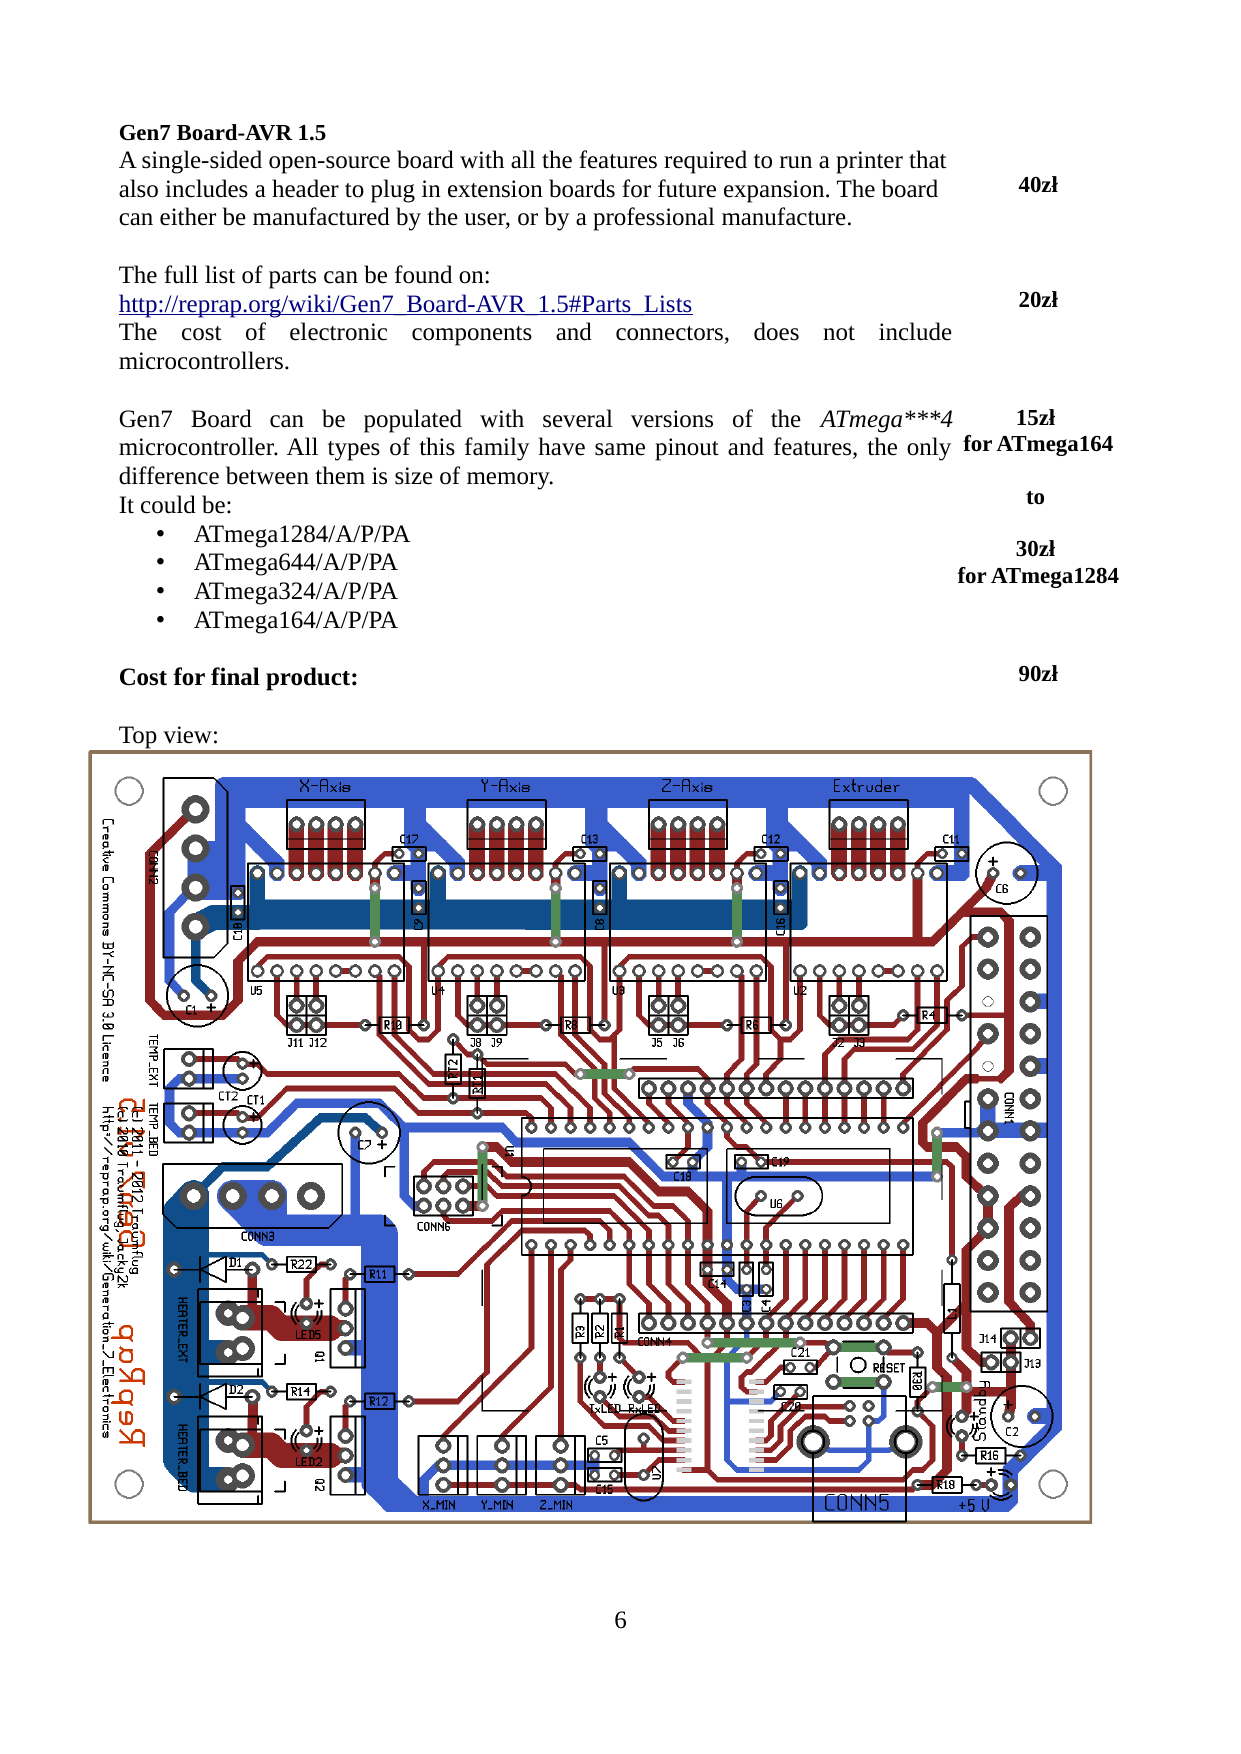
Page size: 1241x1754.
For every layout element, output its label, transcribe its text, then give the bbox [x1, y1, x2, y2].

table_header A single-sided open-source board with all the features required to run a printer that also includes a header to plug in extension boards for future expansion. The board can either be manufactured by the user, or by a professional manufacture. [119, 145, 953, 260]
table_cell Gen7 Board can be populated with several versions of the ATmega***4 microcontroller. All types of this family have same pinout and features, the only difference between them is size of memory. It could be: ATmega1284/A/P/PA ATmega644/A/P/PA ATmega324/A/P/PA ATmega164/A/P/PA [119, 404, 953, 634]
table_cell The full list of parts can be found on: http://reprap.org/wiki/Gen7_Board-AVR_1.5#Parts_Lists The cost of electronic components and connectors, does not include microcontrollers. [119, 260, 953, 404]
text Gen7 Board-AVR 1.5 [118, 118, 1122, 145]
table_cell 20zł [953, 260, 1123, 404]
table_cell 15zł for ATmega164 to 30zł for ATmega1284 [953, 404, 1123, 634]
table_cell Cost for final product: [119, 634, 953, 691]
table_header [128, 1529, 137, 1539]
text Top view: [118, 720, 1122, 749]
table_header 40zł [953, 145, 1123, 260]
picture [88, 750, 1093, 1524]
table_cell 90zł [953, 634, 1123, 691]
